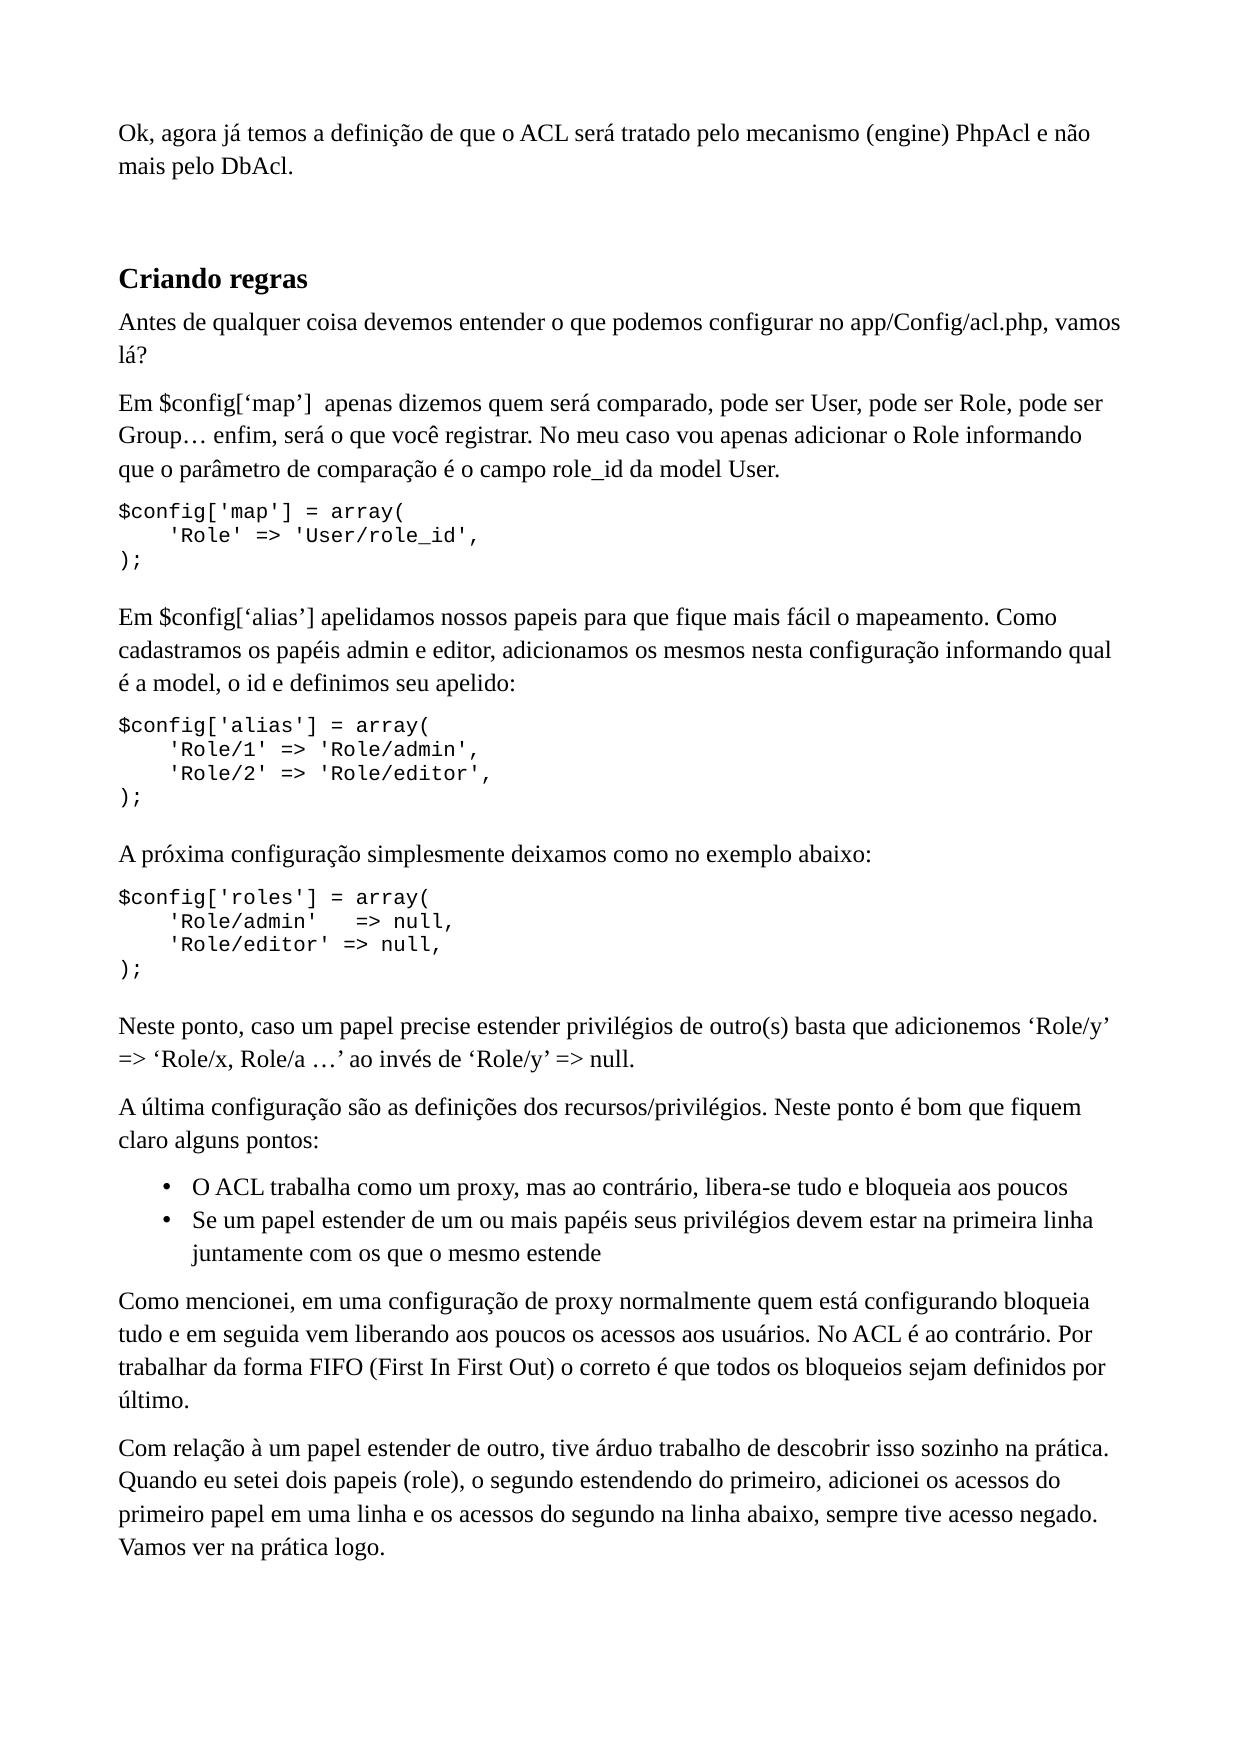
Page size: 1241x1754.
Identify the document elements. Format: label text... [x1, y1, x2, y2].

subtitle Criando regras [118, 261, 1122, 294]
text 'Role/2' => 'Role/editor', [118, 763, 1122, 786]
text A última configuração são as definições dos recursos/privilégios. Neste ponto é bom que fiquem claro alguns pontos: [118, 1092, 1122, 1153]
text A próxima configuração simplesmente deixamos como no exemplo abaixo: [118, 839, 1122, 868]
text 'Role/admin' => null, [118, 911, 1122, 934]
text Neste ponto, caso um papel precise estender privilégios de outro(s) basta que adicionemos ‘Role/y’ => ‘Role/x, Role/a …’ ao invés de ‘Role/y’ => null. [118, 1011, 1122, 1073]
text ); [118, 786, 1122, 810]
text ); [118, 958, 1122, 982]
text Em $config[‘map’] apenas dizemos quem será comparado, pode ser User, pode ser Role, pode ser Group… enfim, será o que você registrar. No meu caso vou apenas adicionar o Role informando que o parâmetro de comparação é o campo role_id da model User. [118, 388, 1122, 482]
list O ACL trabalha como um proxy, mas ao contrário, libera-se tudo e bloqueia aos poucos [162, 1172, 1122, 1201]
text 'Role' => 'User/role_id', [118, 525, 1122, 548]
text ); [118, 548, 1122, 572]
text Com relação à um papel estender de outro, tive árduo trabalho de descobrir isso sozinho na prática. Quando eu setei dois papeis (role), o segundo estendendo do primeiro, adicionei os acessos do primeiro papel em uma linha e os acessos do segundo na linha abaixo, sempre tive acesso negado. Vamos ver na prática logo. [118, 1433, 1122, 1560]
text Como mencionei, em uma configuração de proxy normalmente quem está configurando bloqueia tudo e em seguida vem liberando aos poucos os acessos aos usuários. No ACL é ao contrário. Por trabalhar da forma FIFO (First In First Out) o correto é que todos os bloqueios sejam definidos por último. [118, 1286, 1122, 1414]
text Antes de qualquer coisa devemos entender o que podemos configurar no app/Config/acl.php, vamos lá? [118, 307, 1122, 369]
text Em $config[‘alias’] apelidamos nossos papeis para que fique mais fácil o mapeamento. Como cadastramos os papéis admin e editor, adicionamos os mesmos nesta configuração informando qual é a model, o id e definimos seu apelido: [118, 602, 1122, 696]
text 'Role/editor' => null, [118, 934, 1122, 958]
text 'Role/1' => 'Role/admin', [118, 739, 1122, 763]
list Se um papel estender de um ou mais papéis seus privilégios devem estar na primeira linha juntamente com os que o mesmo estende [162, 1205, 1122, 1267]
text $config['alias'] = array( [118, 715, 1122, 739]
text $config['map'] = array( [118, 501, 1122, 525]
text $config['roles'] = array( [118, 887, 1122, 911]
text Ok, agora já temos a definição de que o ACL será tratado pelo mecanismo (engine) PhpAcl e não mais pelo DbAcl. [118, 118, 1122, 180]
